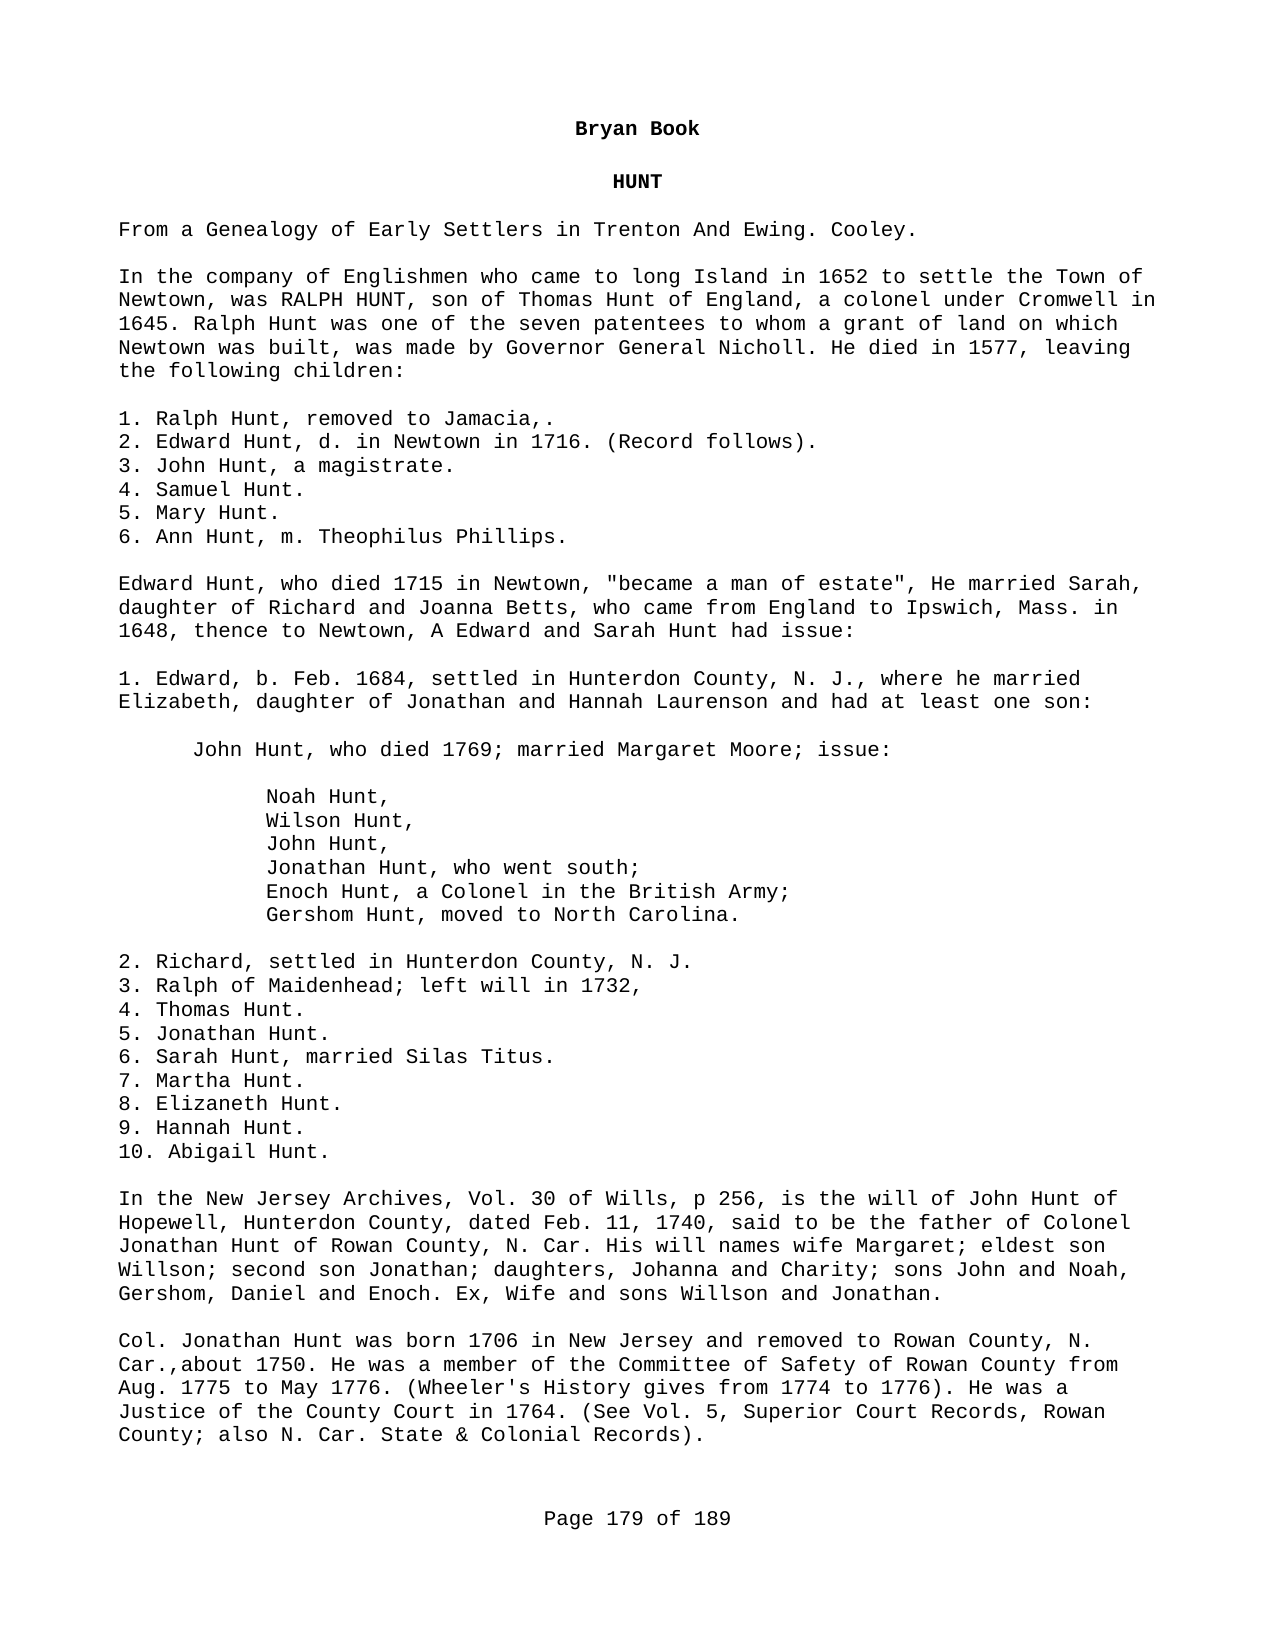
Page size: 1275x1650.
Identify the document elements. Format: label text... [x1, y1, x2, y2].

text 2. Edward Hunt, d. in Newtown in 1716. (Record follows). [118, 431, 1157, 455]
text 9. Hannah Hunt. [118, 1117, 1157, 1141]
text 6. Ann Hunt, m. Theophilus Phillips. [118, 526, 1157, 549]
text John Hunt, who died 1769; married Margaret Moore; issue: [192, 739, 1157, 762]
text 5. Mary Hunt. [118, 502, 1157, 526]
text Noah Hunt, [266, 786, 1157, 810]
text Col. Jonathan Hunt was born 1706 in New Jersey and removed to Rowan County, N. Car.,about 1750. He was a member of the Committee of Safety of Rowan County from Aug. 1775 to May 1776. (Wheeler's History gives from 1774 to 1776). He was a Justice of the County Court in 1764. (See Vol. 5, Superior Court Records, Rowan County; also N. Car. State & Colonial Records). [118, 1330, 1157, 1448]
text 6. Sarah Hunt, married Silas Titus. [118, 1046, 1157, 1070]
text 1. Ralph Hunt, removed to Jamacia,. [118, 408, 1157, 431]
text 5. Jonathan Hunt. [118, 1022, 1157, 1046]
text Wilson Hunt, [266, 810, 1157, 833]
text In the company of Englishmen who came to long Island in 1652 to settle the Town of Newtown, was RALPH HUNT, son of Thomas Hunt of England, a colonel under Cromwell in 1645. Ralph Hunt was one of the seven patentees to whom a grant of land on which Newtown was built, was made by Governor General Nicholl. He died in 1577, leaving the following children: [118, 266, 1157, 384]
text From a Genealogy of Early Settlers in Trenton And Ewing. Cooley. [118, 218, 1157, 242]
text Gershom Hunt, moved to North Carolina. [266, 904, 1157, 928]
text 2. Richard, settled in Hunterdon County, N. J. [118, 952, 1157, 975]
text 3. Ralph of Maidenhead; left will in 1732, [118, 975, 1157, 999]
text HUNT [118, 171, 1157, 195]
text In the New Jersey Archives, Vol. 30 of Wills, p 256, is the will of John Hunt of Hopewell, Hunterdon County, dated Feb. 11, 1740, said to be the father of Colonel Jonathan Hunt of Rowan County, N. Car. His will names wife Margaret; eldest son Willson; second son Jonathan; daughters, Johanna and Charity; sons John and Noah, Gershom, Daniel and Enoch. Ex, Wife and sons Willson and Jonathan. [118, 1188, 1157, 1306]
text 10. Abigail Hunt. [118, 1141, 1157, 1164]
text Enoch Hunt, a Colonel in the British Army; [266, 881, 1157, 904]
text 4. Thomas Hunt. [118, 999, 1157, 1022]
text John Hunt, [266, 833, 1157, 857]
text 7. Martha Hunt. [118, 1070, 1157, 1093]
text 4. Samuel Hunt. [118, 479, 1157, 502]
text 1. Edward, b. Feb. 1684, settled in Hunterdon County, N. J., where he married Elizabeth, daughter of Jonathan and Hannah Laurenson and had at least one son: [118, 668, 1157, 715]
text 3. John Hunt, a magistrate. [118, 455, 1157, 479]
text Jonathan Hunt, who went south; [266, 857, 1157, 881]
text 8. Elizaneth Hunt. [118, 1093, 1157, 1117]
text Edward Hunt, who died 1715 in Newtown, "became a man of estate", He married Sarah, daughter of Richard and Joanna Betts, who came from England to Ipswich, Mass. in 1648, thence to Newtown, A Edward and Sarah Hunt had issue: [118, 573, 1157, 644]
